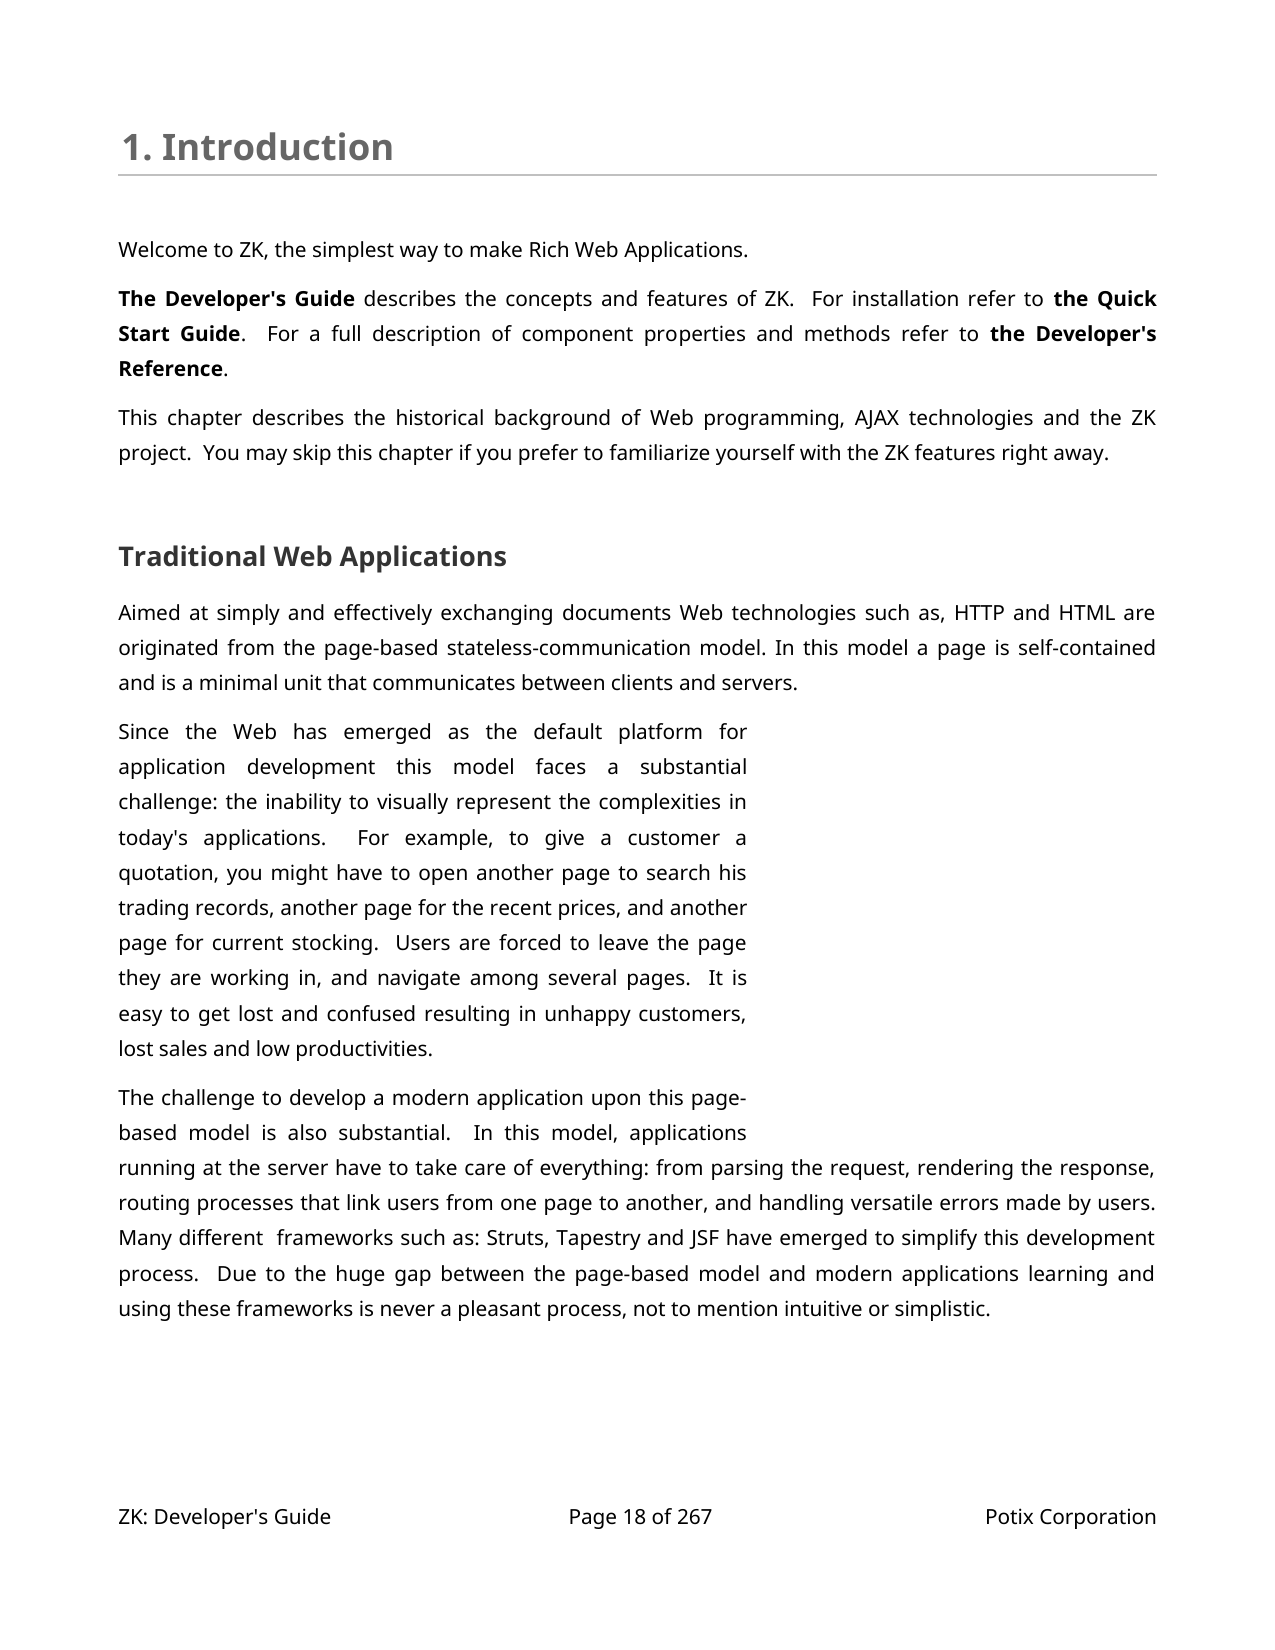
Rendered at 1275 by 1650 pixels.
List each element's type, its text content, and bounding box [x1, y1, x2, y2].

subtitle Traditional Web Applications [118, 537, 1157, 574]
text Since the Web has emerged as the default platform for application development this model faces a substantial challenge: the inability to visually represent the complexities in today's applications. For example, to give a customer a quotation, you might have to open another page to search his trading records, another page for the recent prices, and another page for current stocking. Users are forced to leave the page they are working in, and navigate among several pages. It is easy to get lost and confused resulting in unhappy customers, lost sales and low productivities. [118, 717, 1157, 1062]
text The challenge to develop a modern application upon this page-based model is also substantial. In this model, applications running at the server have to take care of everything: from parsing the request, rendering the response, routing processes that link users from one page to another, and handling versatile errors made by users. Many different frameworks such as: Struts, Tapestry and JSF have emerged to simplify this development process. Due to the huge gap between the page-based model and modern applications learning and using these frameworks is never a pleasant process, not to mention intuitive or simplistic. [118, 1083, 1157, 1322]
text The Developer's Guide describes the concepts and features of ZK. For installation refer to the Quick Start Guide. For a full description of component properties and methods refer to the Developer's Reference. [118, 284, 1157, 382]
subtitle 1. Introduction [118, 118, 1157, 174]
text This chapter describes the historical background of Web programming, AJAX technologies and the ZK project. You may skip this chapter if you prefer to familiarize yourself with the ZK features right away. [118, 403, 1157, 466]
text Aimed at simply and effectively exchanging documents Web technologies such as, HTTP and HTML are originated from the page-based stateless-communication model. In this model a page is self-contained and is a minimal unit that communicates between clients and servers. [118, 598, 1157, 696]
text Welcome to ZK, the simplest way to make Rich Web Applications. [118, 235, 1157, 263]
